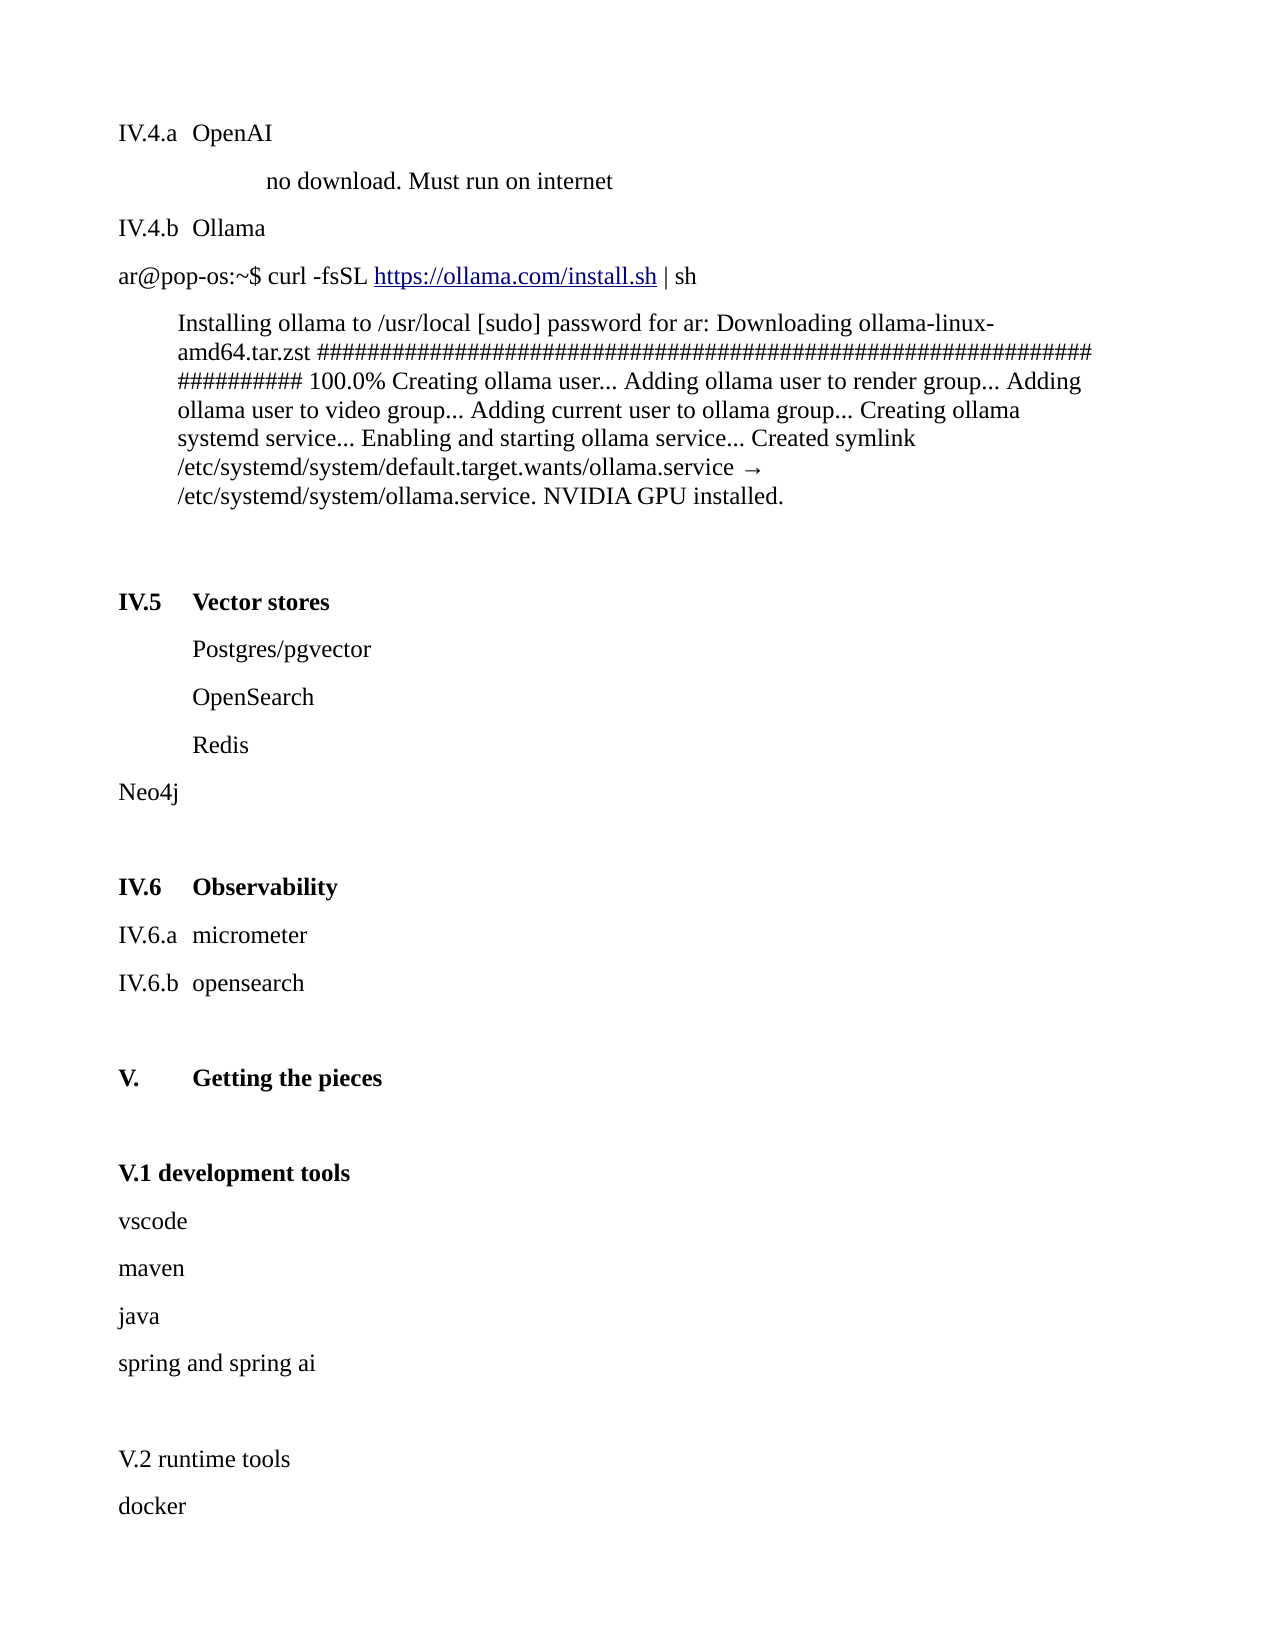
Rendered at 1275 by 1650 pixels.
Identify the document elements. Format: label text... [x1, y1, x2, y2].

text IV.4.a OpenAI [118, 118, 1157, 147]
text maven [118, 1253, 1157, 1282]
text IV.6.b opensearch [118, 968, 1157, 996]
text V.2 runtime tools [118, 1444, 1157, 1472]
text Redis [118, 730, 1157, 758]
text V.1 development tools [118, 1158, 1157, 1187]
text docker [118, 1491, 1157, 1520]
text Installing ollama to /usr/local [sudo] password for ar: Downloading ollama-linux-amd64.tar.zst ######################################################################## 100.0% Creating ollama user... Adding ollama user to render group... Adding ollama user to video group... Adding current user to ollama group... Creating ollama systemd service... Enabling and starting ollama service... Created symlink /etc/systemd/system/default.target.wants/ollama.service → /etc/systemd/system/ollama.service. NVIDIA GPU installed. [177, 308, 1098, 510]
text spring and spring ai [118, 1348, 1157, 1377]
text IV.6.a micrometer [118, 920, 1157, 949]
text Neo4j [118, 777, 1157, 806]
text IV.5 Vector stores [118, 587, 1157, 616]
text vscode [118, 1206, 1157, 1234]
text java [118, 1301, 1157, 1330]
text Postgres/pgvector [118, 634, 1157, 663]
text no download. Must run on internet [118, 166, 1157, 194]
text OpenSearch [118, 682, 1157, 711]
text ar@pop-os:~$ curl -fsSL https://ollama.com/install.sh | sh [118, 261, 1157, 290]
text IV.6 Observability [118, 872, 1157, 901]
text V. Getting the pieces [118, 1063, 1157, 1092]
text IV.4.b Ollama [118, 213, 1157, 242]
